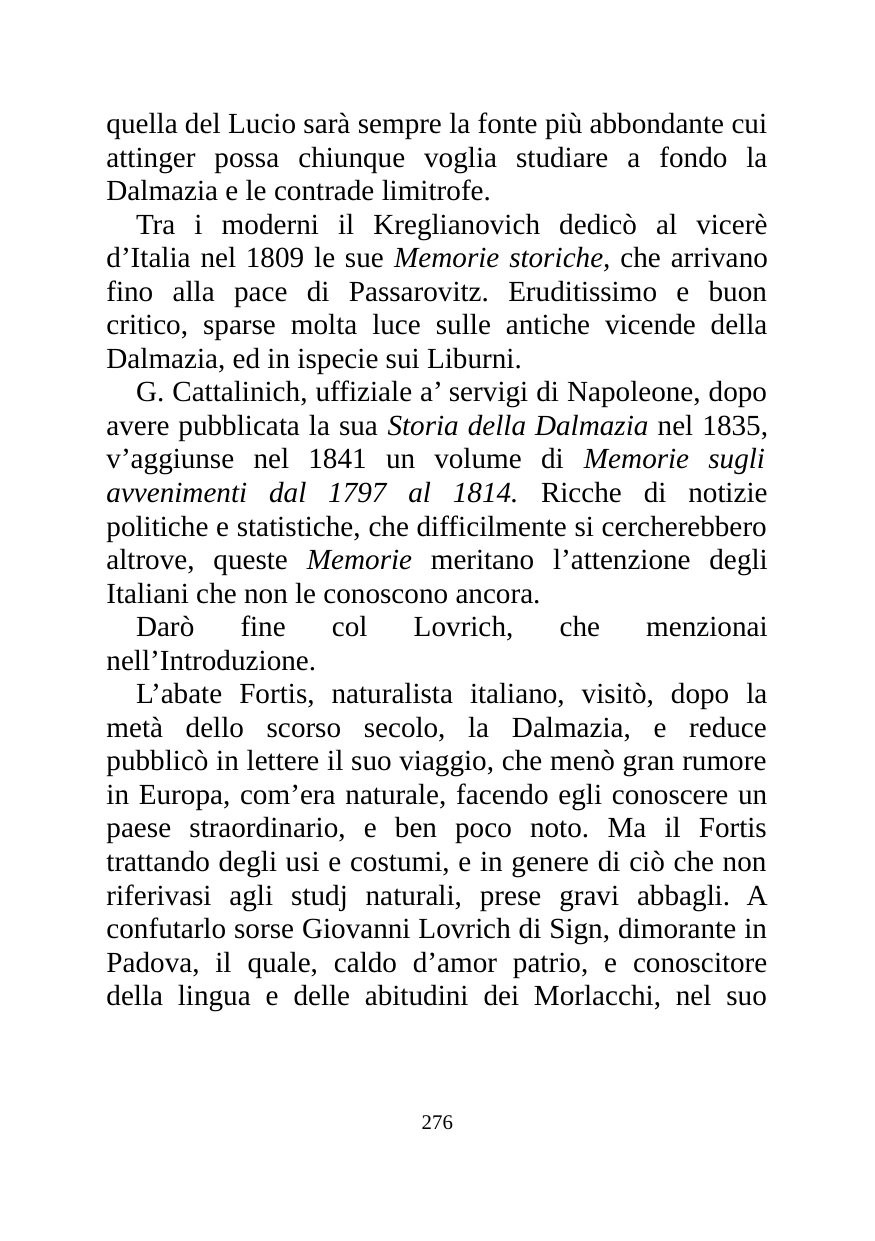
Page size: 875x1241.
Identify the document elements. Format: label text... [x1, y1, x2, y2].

text Darò fine col Lovrich, che menzionai nell’Introduzione. [106, 609, 768, 676]
text L’abate Fortis, naturalista italiano, visitò, dopo la metà dello scorso secolo, la Dalmazia, e reduce pubblicò in lettere il suo viaggio, che menò gran rumore in Europa, com’era naturale, facendo egli conoscere un paese straordinario, e ben poco noto. Ma il Fortis trattando degli usi e costumi, e in genere di ciò che non riferivasi agli studj naturali, prese gravi abbagli. A confutarlo sorse Giovanni Lovrich di Sign, dimorante in Padova, il quale, caldo d’amor patrio, e conoscitore della lingua e delle abitudini dei Morlacchi, nel suo [106, 676, 768, 1012]
text G. Cattalinich, uffiziale a’ servigi di Napoleone, dopo avere pubblicata la sua Storia della Dalmazia nel 1835, v’aggiunse nel 1841 un volume di Memorie sugli avvenimenti dal 1797 al 1814. Ricche di notizie politiche e statistiche, che difficilmente si cercherebbero altrove, queste Memorie meritano l’attenzione degli Italiani che non le conoscono ancora. [106, 374, 768, 609]
text quella del Lucio sarà sempre la fonte più abbondante cui attinger possa chiunque voglia studiare a fondo la Dalmazia e le contrade limitrofe. [106, 106, 768, 207]
text Tra i moderni il Kreglianovich dedicò al vicerè d’Italia nel 1809 le sue Memorie storiche, che arrivano fino alla pace di Passarovitz. Eruditissimo e buon critico, sparse molta luce sulle antiche vicende della Dalmazia, ed in ispecie sui Liburni. [106, 207, 768, 374]
